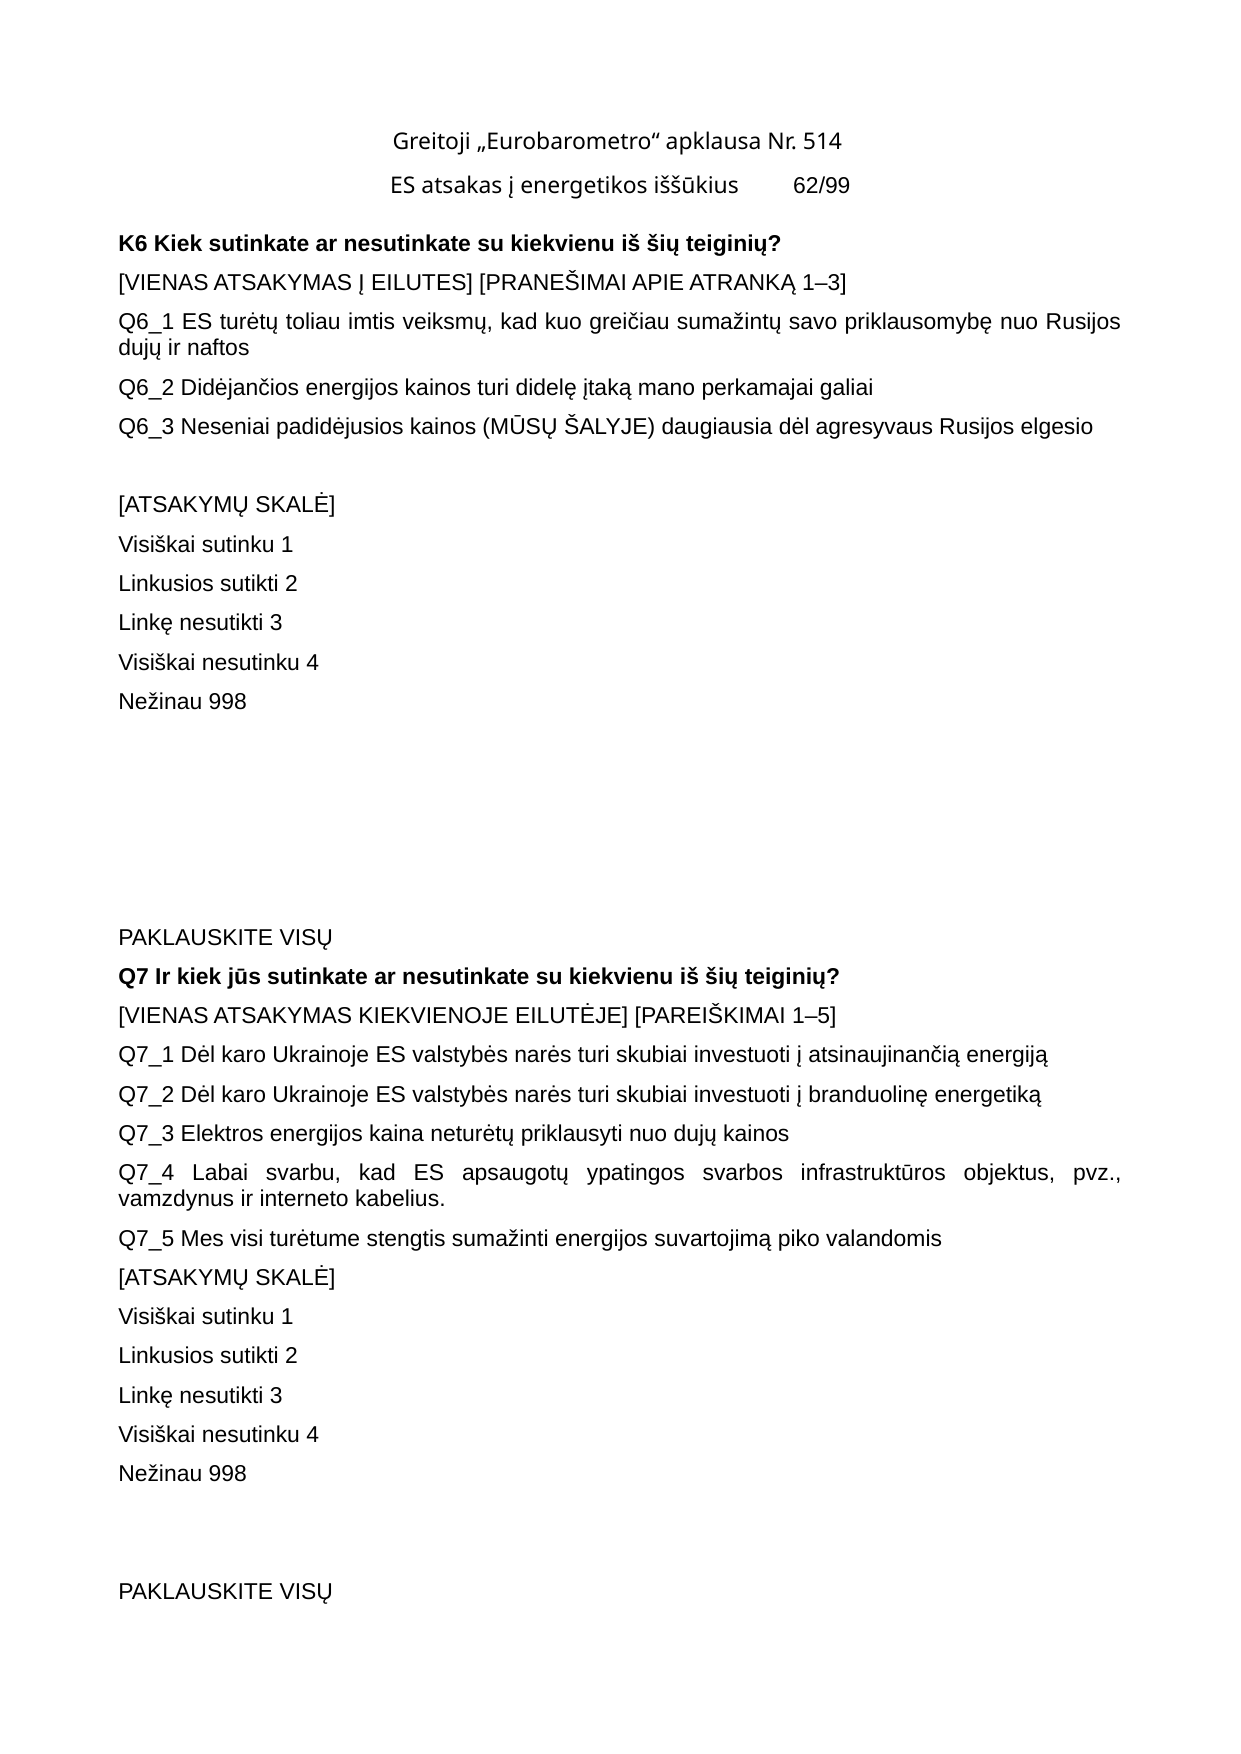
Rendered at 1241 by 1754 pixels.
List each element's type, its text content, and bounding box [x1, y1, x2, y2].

text Nežinau 998 [118, 688, 1122, 714]
text Linkusios sutikti 2 [118, 570, 1122, 596]
text Q7_1 Dėl karo Ukrainoje ES valstybės narės turi skubiai investuoti į atsinaujinančią energiją [118, 1041, 1122, 1068]
text Visiškai nesutinku 4 [118, 648, 1122, 675]
text Linkę nesutikti 3 [118, 609, 1122, 636]
text PAKLAUSKITE VISŲ [118, 923, 1122, 950]
text K6 Kiek sutinkate ar nesutinkate su kiekvienu iš šių teiginių? [118, 229, 1122, 256]
text [VIENAS ATSAKYMAS Į EILUTES] [PRANEŠIMAI APIE ATRANKĄ 1–3] [118, 269, 1122, 295]
text Q6_2 Didėjančios energijos kainos turi didelę įtaką mano perkamajai galiai [118, 374, 1122, 400]
text Q7_3 Elektros energijos kaina neturėtų priklausyti nuo dujų kainos [118, 1120, 1122, 1146]
text Q6_1 ES turėtų toliau imtis veiksmų, kad kuo greičiau sumažintų savo priklausomybę nuo Rusijos dujų ir naftos [118, 308, 1122, 361]
text Q6_3 Neseniai padidėjusios kainos (MŪSŲ ŠALYJE) daugiausia dėl agresyvaus Rusijos elgesio [118, 413, 1122, 439]
text PAKLAUSKITE VISŲ [118, 1578, 1122, 1604]
text Q7 Ir kiek jūs sutinkate ar nesutinkate su kiekvienu iš šių teiginių? [118, 963, 1122, 989]
text Q7_5 Mes visi turėtume stengtis sumažinti energijos suvartojimą piko valandomis [118, 1225, 1122, 1251]
text [ATSAKYMŲ SKALĖ] [118, 1264, 1122, 1290]
text Linkusios sutikti 2 [118, 1342, 1122, 1369]
text Visiškai sutinku 1 [118, 531, 1122, 557]
text [VIENAS ATSAKYMAS KIEKVIENOJE EILUTĖJE] [PAREIŠKIMAI 1–5] [118, 1002, 1122, 1028]
text Nežinau 998 [118, 1460, 1122, 1487]
text Q7_2 Dėl karo Ukrainoje ES valstybės narės turi skubiai investuoti į branduolinę energetiką [118, 1081, 1122, 1107]
text Q7_4 Labai svarbu, kad ES apsaugotų ypatingos svarbos infrastruktūros objektus, pvz., vamzdynus ir interneto kabelius. [118, 1159, 1122, 1212]
text Visiškai nesutinku 4 [118, 1421, 1122, 1447]
text [ATSAKYMŲ SKALĖ] [118, 491, 1122, 518]
text Linkę nesutikti 3 [118, 1382, 1122, 1408]
text Visiškai sutinku 1 [118, 1303, 1122, 1329]
